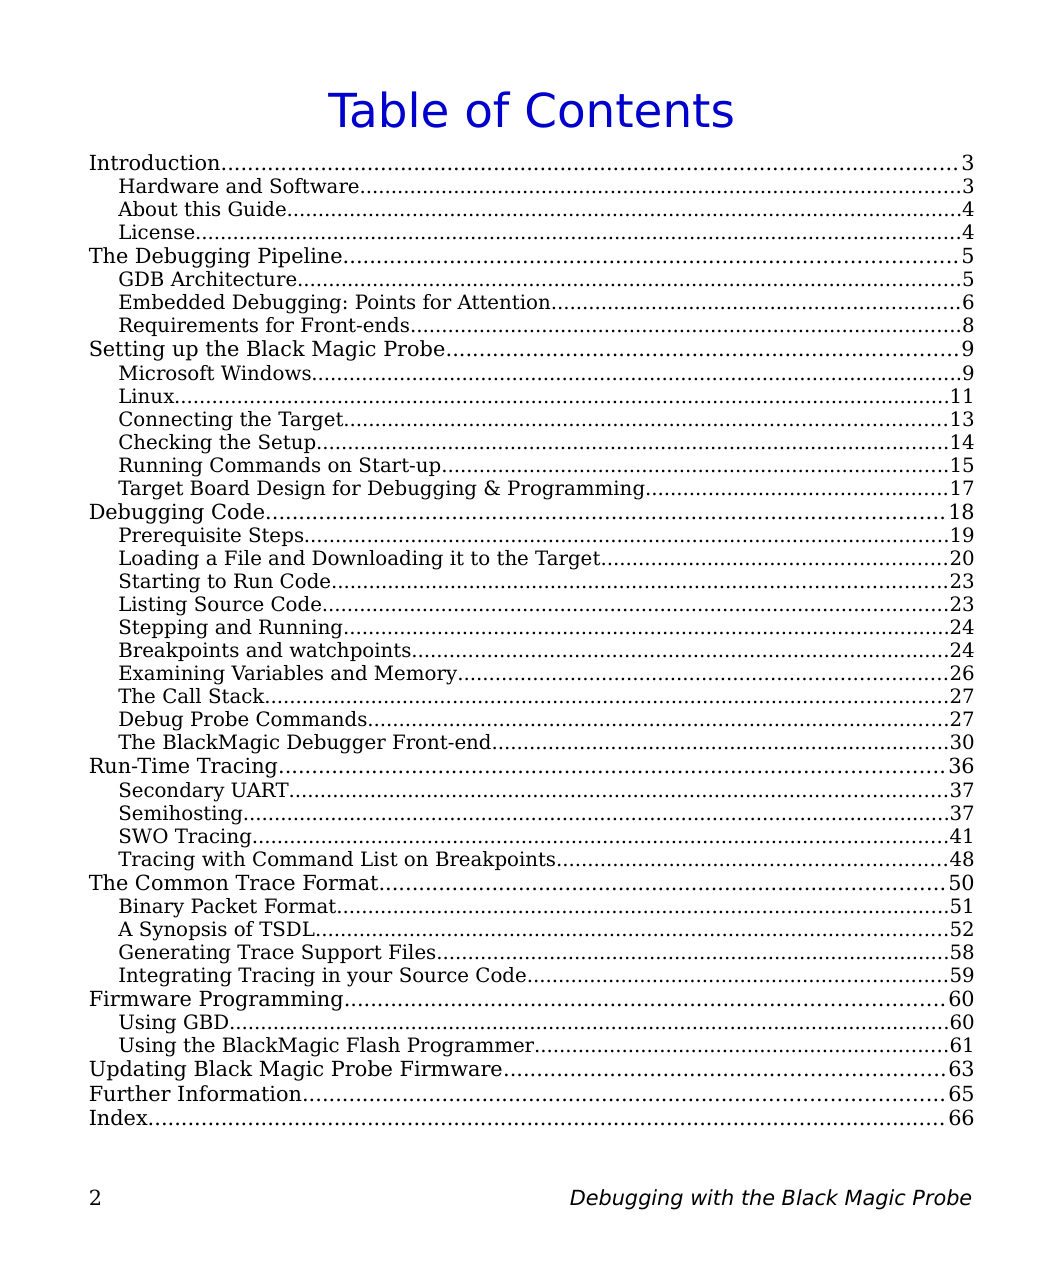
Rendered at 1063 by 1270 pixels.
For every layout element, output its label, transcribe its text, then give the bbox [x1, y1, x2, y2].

text Listing Source Code 23 [118, 593, 974, 616]
text Prerequisite Steps 19 [118, 524, 974, 547]
text Firmware Programming 60 [88, 987, 974, 1011]
subtitle Table of Contents [88, 84, 974, 138]
text Run-Time Tracing 36 [88, 754, 974, 779]
text Running Commands on Start-up 15 [118, 454, 974, 477]
text Loading a File and Downloading it to the Target 20 [118, 547, 974, 570]
text The Debugging Pipeline 5 [88, 244, 974, 268]
text Microsoft Windows 9 [118, 362, 974, 385]
text Binary Packet Format 51 [118, 895, 974, 918]
text Checking the Setup 14 [118, 431, 974, 454]
text About this Guide 4 [118, 198, 974, 221]
text The Common Trace Format 50 [88, 871, 974, 895]
text A Synopsis of TSDL 52 [118, 918, 974, 941]
text Introduction 3 [88, 151, 974, 175]
text Setting up the Black Magic Probe 9 [88, 337, 974, 362]
text Examining Variables and Memory 26 [118, 662, 974, 685]
text Linux 11 [118, 385, 974, 408]
text Secondary UART 37 [118, 779, 974, 802]
text Index 66 [88, 1106, 974, 1130]
text Breakpoints and watchpoints 24 [118, 639, 974, 662]
text Debug Probe Commands 27 [118, 708, 974, 731]
text Using the BlackMagic Flash Programmer 61 [118, 1034, 974, 1057]
text GDB Architecture 5 [118, 268, 974, 291]
text Updating Black Magic Probe Firmware 63 [88, 1057, 974, 1082]
text Target Board Design for Debugging & Programming 17 [118, 477, 974, 500]
text Tracing with Command List on Breakpoints 48 [118, 848, 974, 871]
text Further Information 65 [88, 1082, 974, 1106]
text Semihosting 37 [118, 802, 974, 825]
text Generating Trace Support Files 58 [118, 941, 974, 964]
text Debugging Code 18 [88, 500, 974, 524]
text License 4 [118, 221, 974, 244]
text Integrating Tracing in your Source Code 59 [118, 964, 974, 987]
text Starting to Run Code 23 [118, 570, 974, 593]
text The BlackMagic Debugger Front-end 30 [118, 731, 974, 754]
text Connecting the Target 13 [118, 408, 974, 431]
text Hardware and Software 3 [118, 175, 974, 198]
text SWO Tracing 41 [118, 825, 974, 848]
text Embedded Debugging: Points for Attention 6 [118, 291, 974, 314]
text Requirements for Front-ends 8 [118, 314, 974, 337]
text The Call Stack 27 [118, 685, 974, 708]
text Using GBD 60 [118, 1011, 974, 1034]
text Stepping and Running 24 [118, 616, 974, 639]
